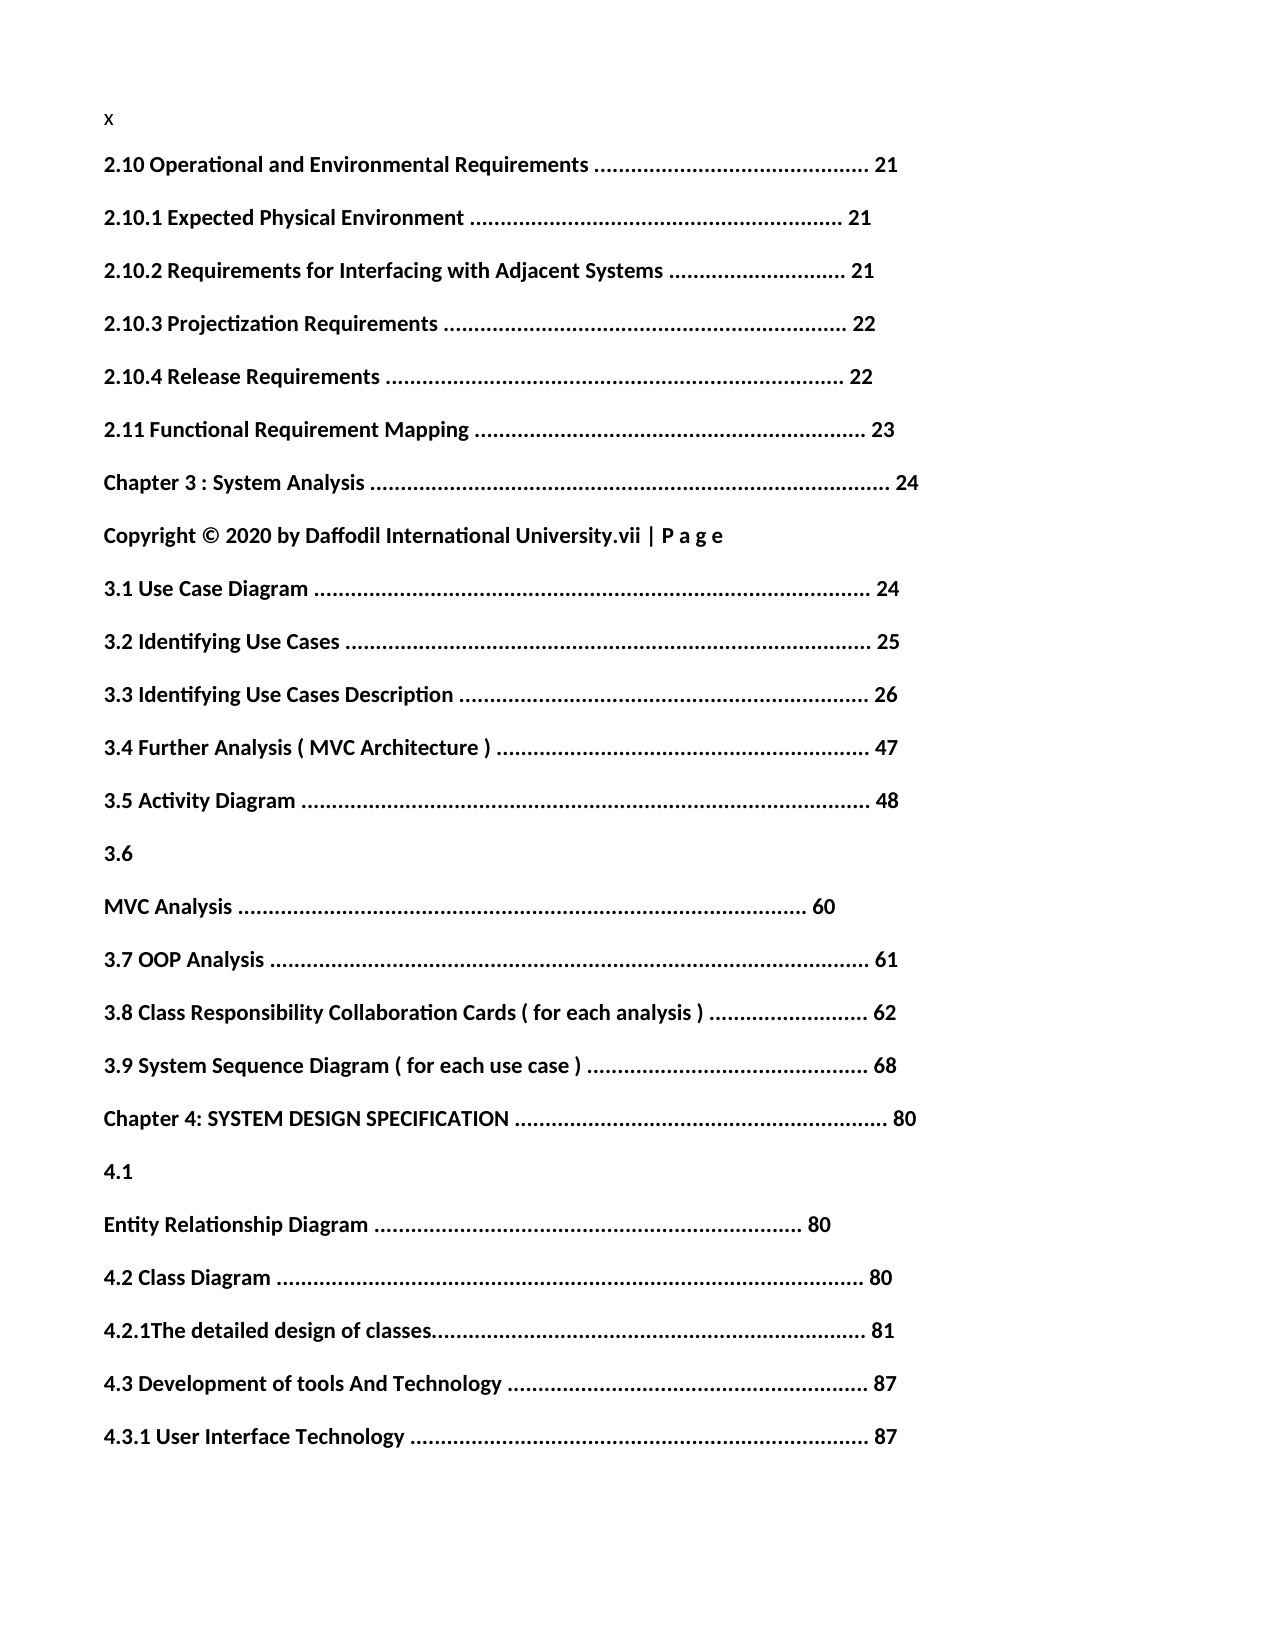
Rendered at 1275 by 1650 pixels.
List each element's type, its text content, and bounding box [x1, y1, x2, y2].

text 2.10.1 Expected Physical Environment ............................................................. 21 [103, 203, 1125, 231]
text Entity Relationship Diagram ...................................................................... 80 [103, 1210, 1125, 1238]
text 2.10.2 Requirements for Interfacing with Adjacent Systems ............................. 21 [103, 256, 1125, 284]
text 2.10.4 Release Requirements ........................................................................... 22 [103, 362, 1125, 390]
text 3.7 OOP Analysis .................................................................................................. 61 [103, 945, 1125, 973]
text 3.4 Further Analysis ( MVC Architecture ) ............................................................. 47 [103, 733, 1125, 761]
text 3.5 Activity Diagram ............................................................................................. 48 [103, 786, 1125, 814]
text 3.6 [103, 839, 1125, 867]
text 4.2.1The detailed design of classes....................................................................... 81 [103, 1316, 1125, 1344]
text MVC Analysis ............................................................................................. 60 [103, 892, 1125, 920]
text 4.3.1 User Interface Technology ........................................................................... 87 [103, 1422, 1125, 1451]
text Copyright © 2020 by Daffodil International University.vii | P a g e [103, 521, 1125, 549]
text 3.1 Use Case Diagram ........................................................................................... 24 [103, 574, 1125, 602]
text 4.3 Development of tools And Technology ........................................................... 87 [103, 1369, 1125, 1397]
text 2.11 Functional Requirement Mapping ................................................................ 23 [103, 415, 1125, 443]
text 3.2 Identifying Use Cases ...................................................................................... 25 [103, 627, 1125, 655]
text Chapter 4: SYSTEM DESIGN SPECIFICATION ............................................................. 80 [103, 1104, 1125, 1132]
text 2.10.3 Projectization Requirements .................................................................. 22 [103, 309, 1125, 337]
text 3.8 Class Responsibility Collaboration Cards ( for each analysis ) .......................... 62 [103, 998, 1125, 1026]
text 4.2 Class Diagram ................................................................................................ 80 [103, 1263, 1125, 1291]
text Chapter 3 : System Analysis ..................................................................................... 24 [103, 468, 1125, 496]
text 3.9 System Sequence Diagram ( for each use case ) .............................................. 68 [103, 1051, 1125, 1079]
text 3.3 Identifying Use Cases Description ................................................................... 26 [103, 680, 1125, 708]
text 4.1 [103, 1157, 1125, 1185]
text 2.10 Operational and Environmental Requirements ............................................. 21 [103, 150, 1125, 178]
